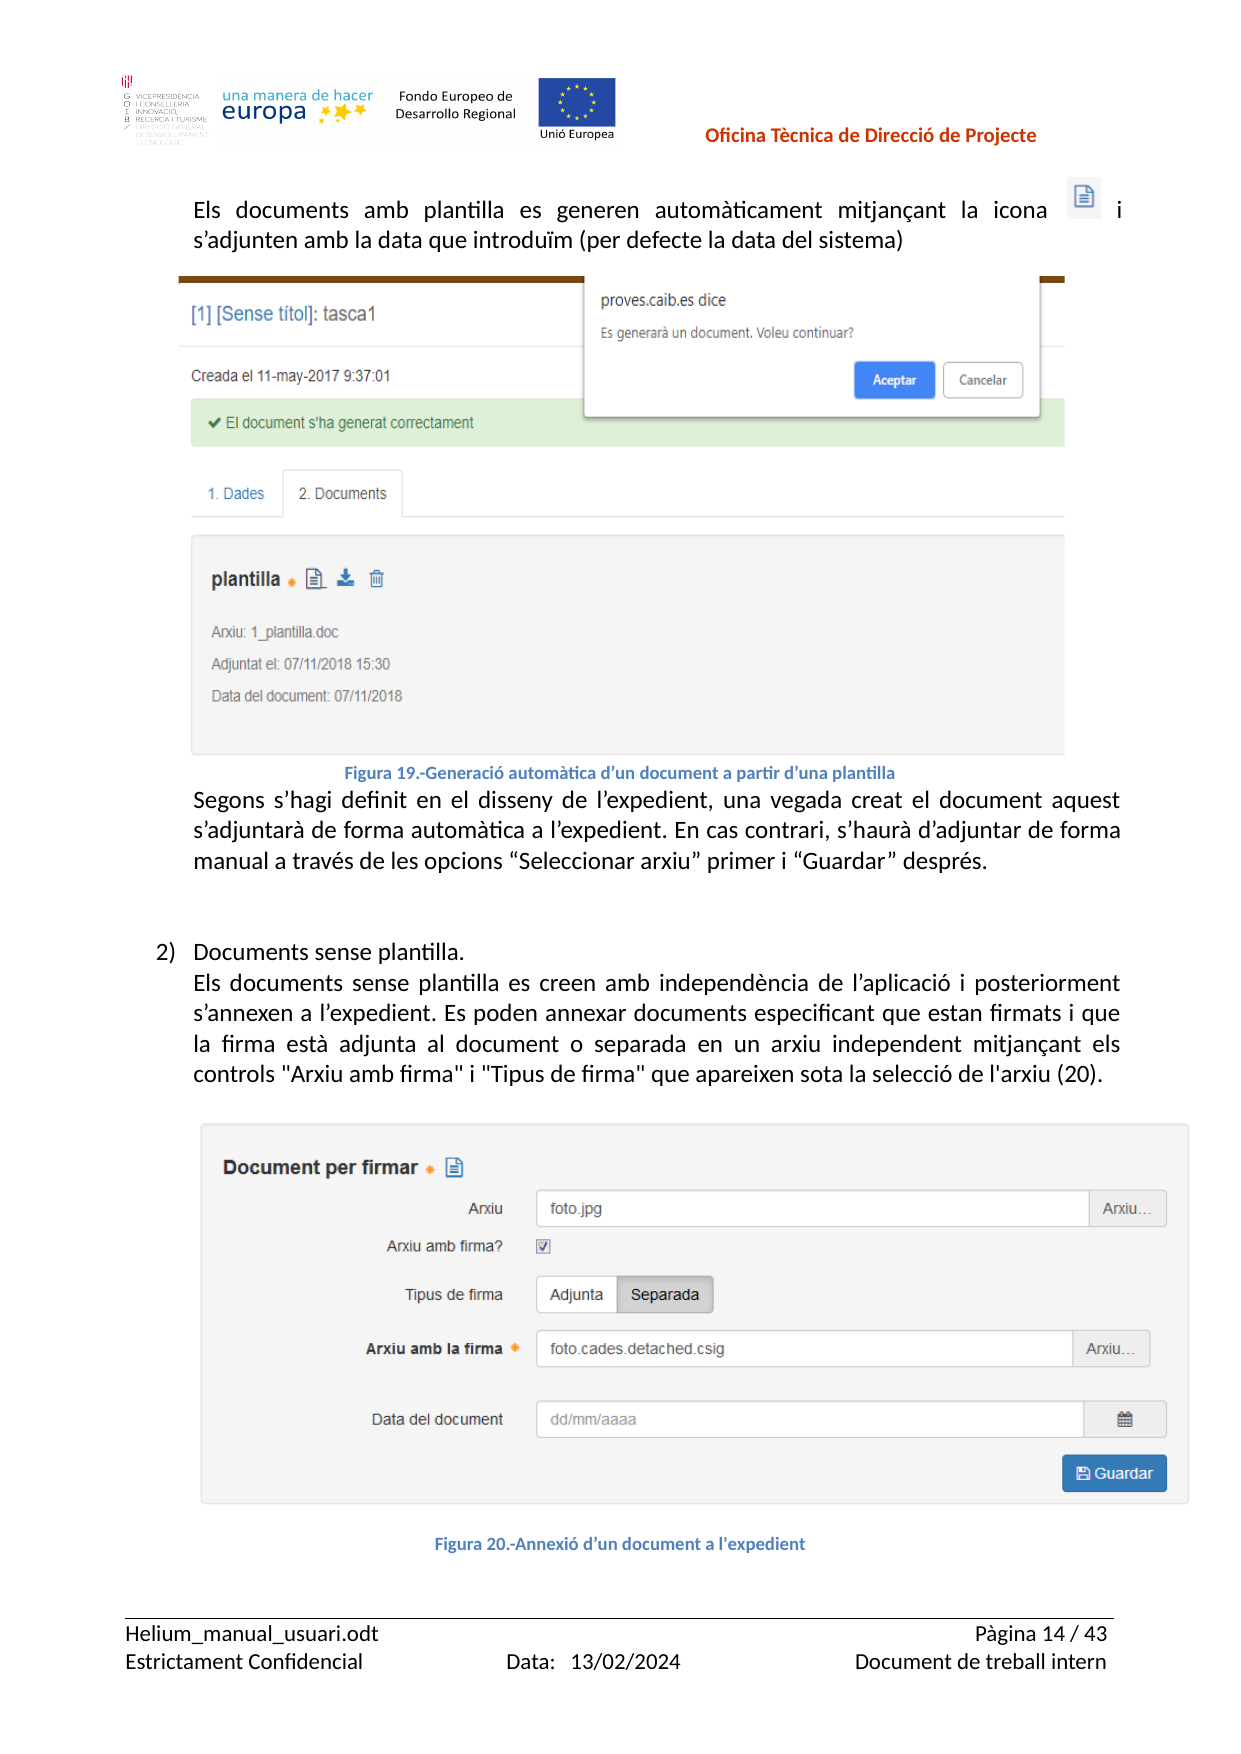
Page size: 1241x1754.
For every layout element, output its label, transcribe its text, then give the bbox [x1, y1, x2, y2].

picture [178, 276, 1065, 761]
list Segons s’hagi definit en el disseny de l’expedient, una vegada creat el document aquest s’adjuntarà de forma automàtica a l’expedient. En cas contrari, s’haurà d’adjuntar de forma manual a través de les opcions “Seleccionar arxiu” primer i “Guardar” després. [193, 784, 1122, 875]
picture [219, 73, 621, 147]
picture [193, 1119, 1198, 1512]
picture [1067, 177, 1102, 219]
text Figura 19.-Generació automàtica d’un document a partir d’una plantilla [118, 761, 1122, 784]
list Documents sense plantilla. [156, 936, 1122, 967]
list Els documents amb plantilla es generen automàticament mitjançant la icona i s’adjunten amb la data que introduïm (per defecte la data del sistema) [193, 178, 1122, 255]
picture [118, 73, 213, 147]
list Els documents sense plantilla es creen amb independència de l’aplicació i posteriorment s’annexen a l’expedient. Es poden annexar documents especificant que estan firmats i que la firma està adjunta al document o separada en un arxiu independent mitjançant els controls "Arxiu amb firma" i "Tipus de firma" que apareixen sota la selecció de l'arxiu (20). [193, 967, 1122, 1089]
text Figura 20.-Annexió d’un document a l'expedient [118, 1533, 1122, 1556]
